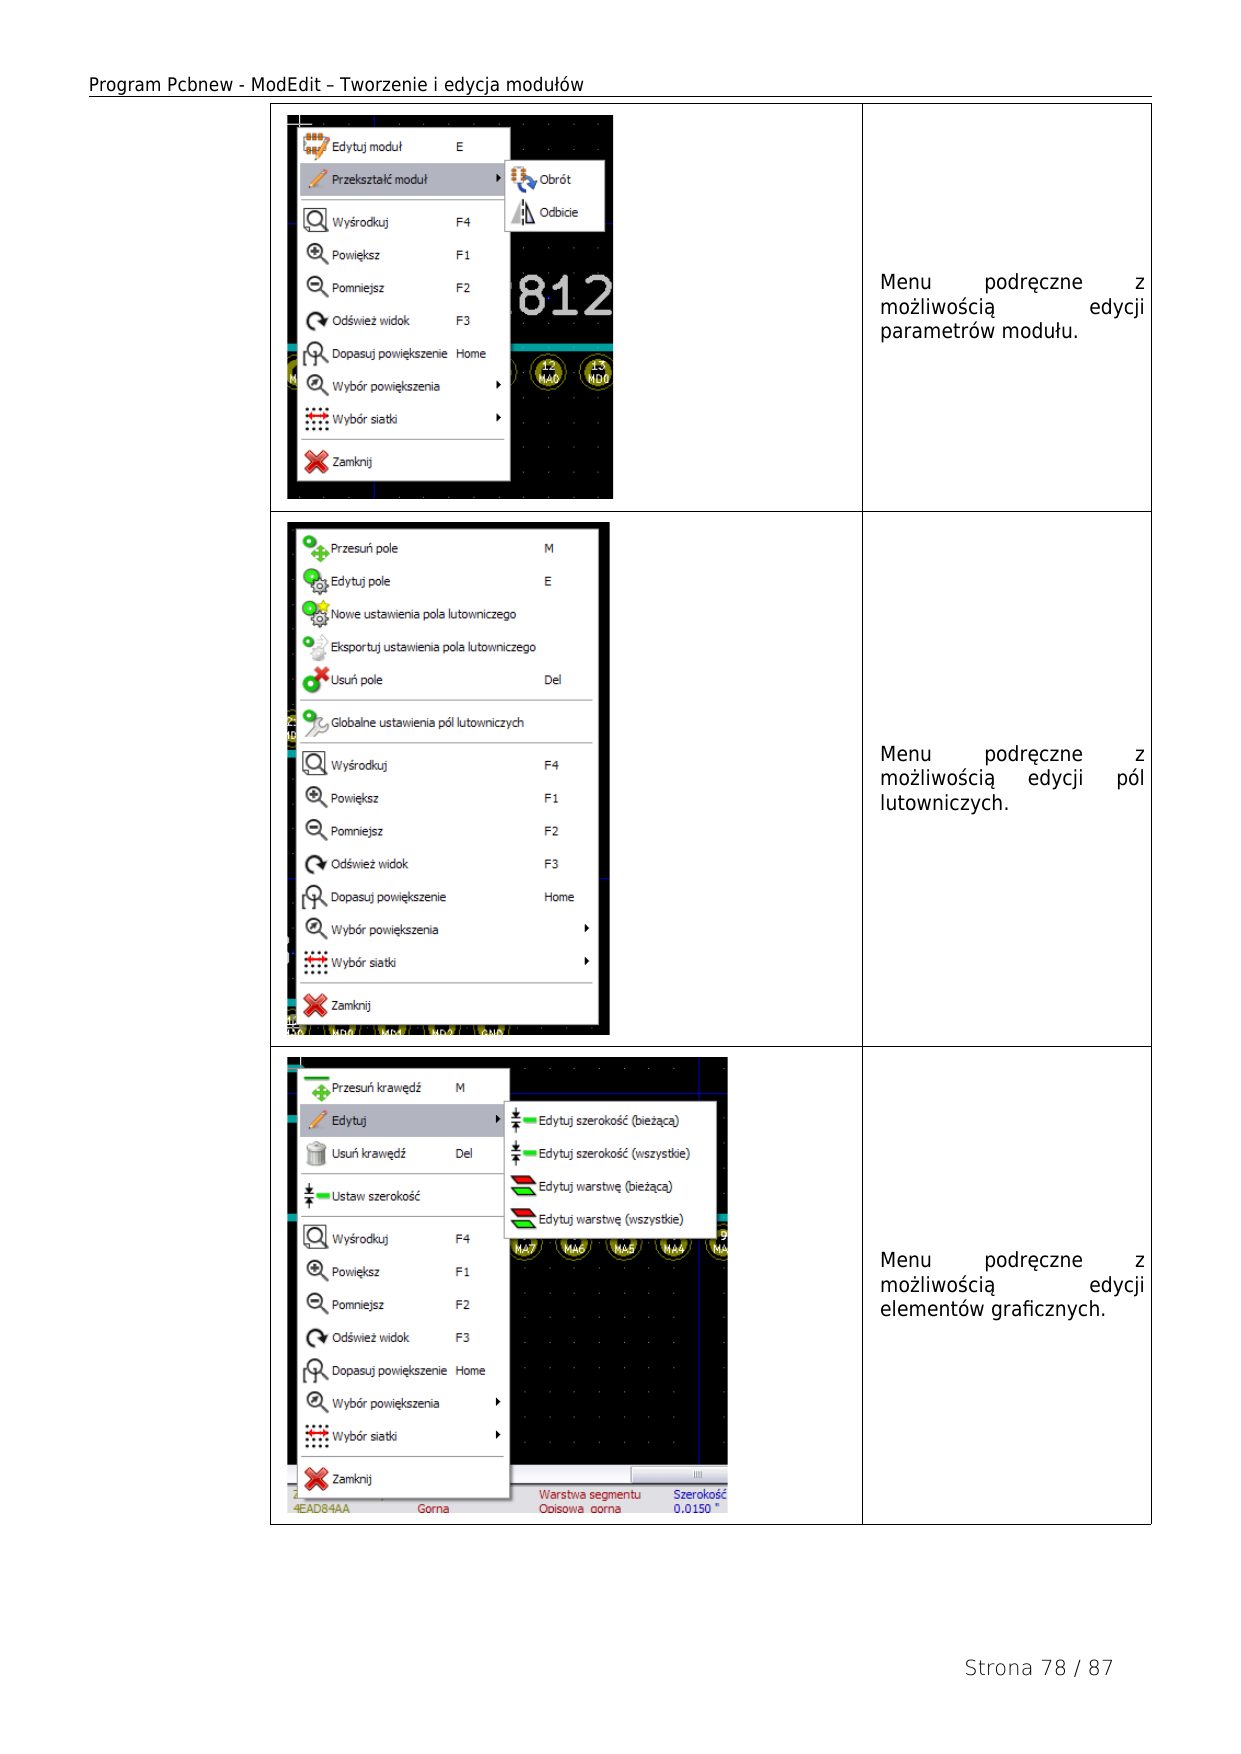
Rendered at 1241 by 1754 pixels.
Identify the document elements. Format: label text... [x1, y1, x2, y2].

table_cell [271, 1047, 862, 1524]
picture [287, 115, 614, 499]
table_cell Menu podręczne z możliwością edycji pól lutowniczych. [863, 512, 1151, 1046]
table_cell [271, 512, 862, 1046]
table_header [271, 104, 862, 511]
picture [287, 1057, 728, 1513]
table_cell Menu podręczne z możliwością edycji elementów graficznych. [863, 1047, 1151, 1524]
table_header Menu podręczne z możliwością edycji parametrów modułu. [863, 104, 1151, 511]
picture [287, 522, 610, 1035]
